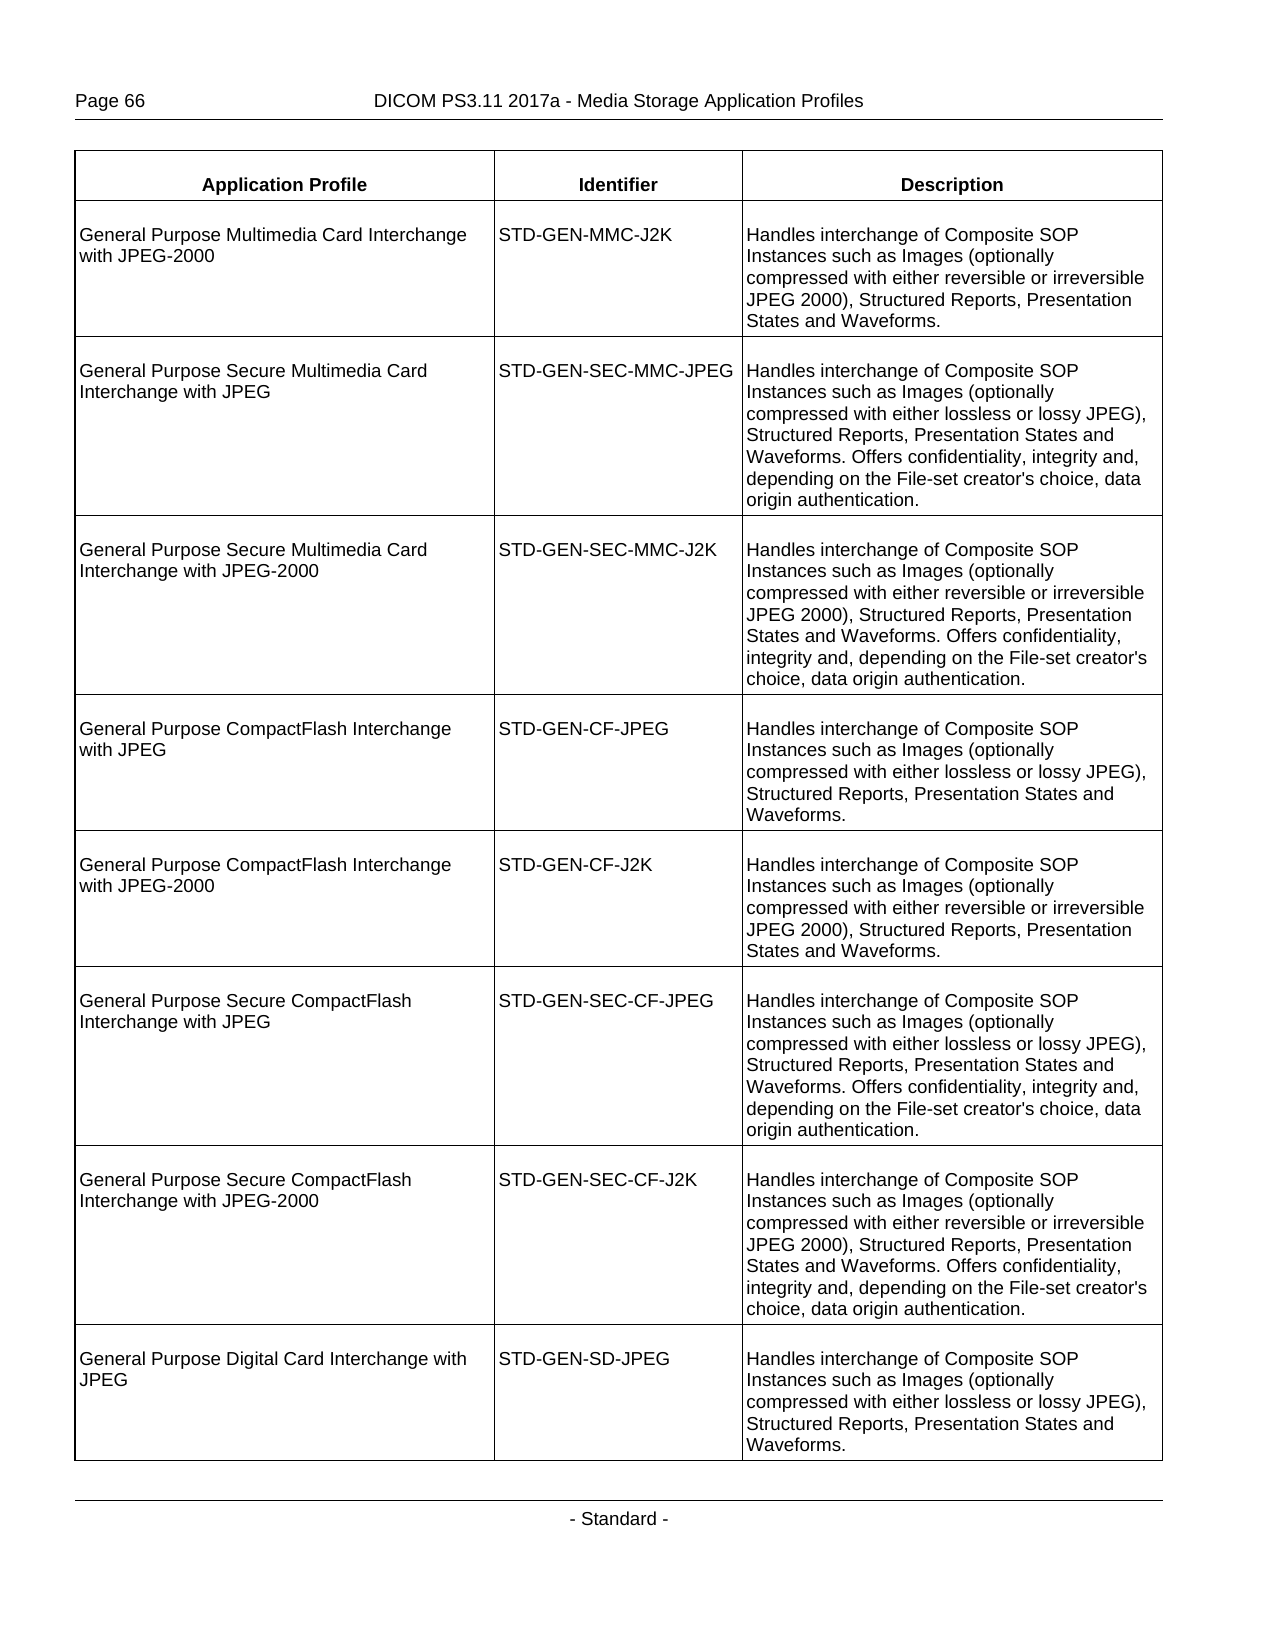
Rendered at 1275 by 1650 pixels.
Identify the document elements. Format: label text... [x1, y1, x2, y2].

table_cell General Purpose Secure CompactFlash Interchange with JPEG [76, 967, 494, 1145]
table_cell STD-GEN-CF-J2K [495, 831, 742, 966]
table_cell STD-GEN-SEC-MMC-J2K [495, 516, 742, 694]
table_cell General Purpose CompactFlash Interchange with JPEG-2000 [76, 831, 494, 966]
table_cell Handles interchange of Composite SOP Instances such as Images (optionally compressed with either reversible or irreversible JPEG 2000), Structured Reports, Presentation States and Waveforms. Offers confidentiality, integrity and, depending on the File-set creator's choice, data origin authentication. [743, 1146, 1162, 1324]
table_cell STD-GEN-SEC-CF-J2K [495, 1146, 742, 1324]
table_cell Handles interchange of Composite SOP Instances such as Images (optionally compressed with either lossless or lossy JPEG), Structured Reports, Presentation States and Waveforms. [743, 1325, 1162, 1460]
table_header Description [743, 151, 1162, 200]
table_cell Handles interchange of Composite SOP Instances such as Images (optionally compressed with either reversible or irreversible JPEG 2000), Structured Reports, Presentation States and Waveforms. [743, 831, 1162, 966]
table_cell Handles interchange of Composite SOP Instances such as Images (optionally compressed with either lossless or lossy JPEG), Structured Reports, Presentation States and Waveforms. [743, 695, 1162, 830]
table_cell General Purpose Secure Multimedia Card Interchange with JPEG-2000 [76, 516, 494, 694]
table_cell STD-GEN-SEC-MMC-JPEG [495, 337, 742, 515]
table_cell General Purpose Digital Card Interchange with JPEG [76, 1325, 494, 1460]
table_cell STD-GEN-CF-JPEG [495, 695, 742, 830]
table_cell Handles interchange of Composite SOP Instances such as Images (optionally compressed with either lossless or lossy JPEG), Structured Reports, Presentation States and Waveforms. Offers confidentiality, integrity and, depending on the File-set creator's choice, data origin authentication. [743, 337, 1162, 515]
table_cell Handles interchange of Composite SOP Instances such as Images (optionally compressed with either reversible or irreversible JPEG 2000), Structured Reports, Presentation States and Waveforms. [743, 201, 1162, 336]
table_cell STD-GEN-MMC-J2K [495, 201, 742, 336]
table_cell General Purpose CompactFlash Interchange with JPEG [76, 695, 494, 830]
table_cell Handles interchange of Composite SOP Instances such as Images (optionally compressed with either reversible or irreversible JPEG 2000), Structured Reports, Presentation States and Waveforms. Offers confidentiality, integrity and, depending on the File-set creator's choice, data origin authentication. [743, 516, 1162, 694]
table_cell General Purpose Multimedia Card Interchange with JPEG-2000 [76, 201, 494, 336]
table_header Identifier [495, 151, 742, 200]
table_cell Handles interchange of Composite SOP Instances such as Images (optionally compressed with either lossless or lossy JPEG), Structured Reports, Presentation States and Waveforms. Offers confidentiality, integrity and, depending on the File-set creator's choice, data origin authentication. [743, 967, 1162, 1145]
table_cell General Purpose Secure Multimedia Card Interchange with JPEG [76, 337, 494, 515]
table_cell STD-GEN-SEC-CF-JPEG [495, 967, 742, 1145]
table_cell STD-GEN-SD-JPEG [495, 1325, 742, 1460]
table_cell General Purpose Secure CompactFlash Interchange with JPEG-2000 [76, 1146, 494, 1324]
table_header Application Profile [76, 151, 494, 200]
